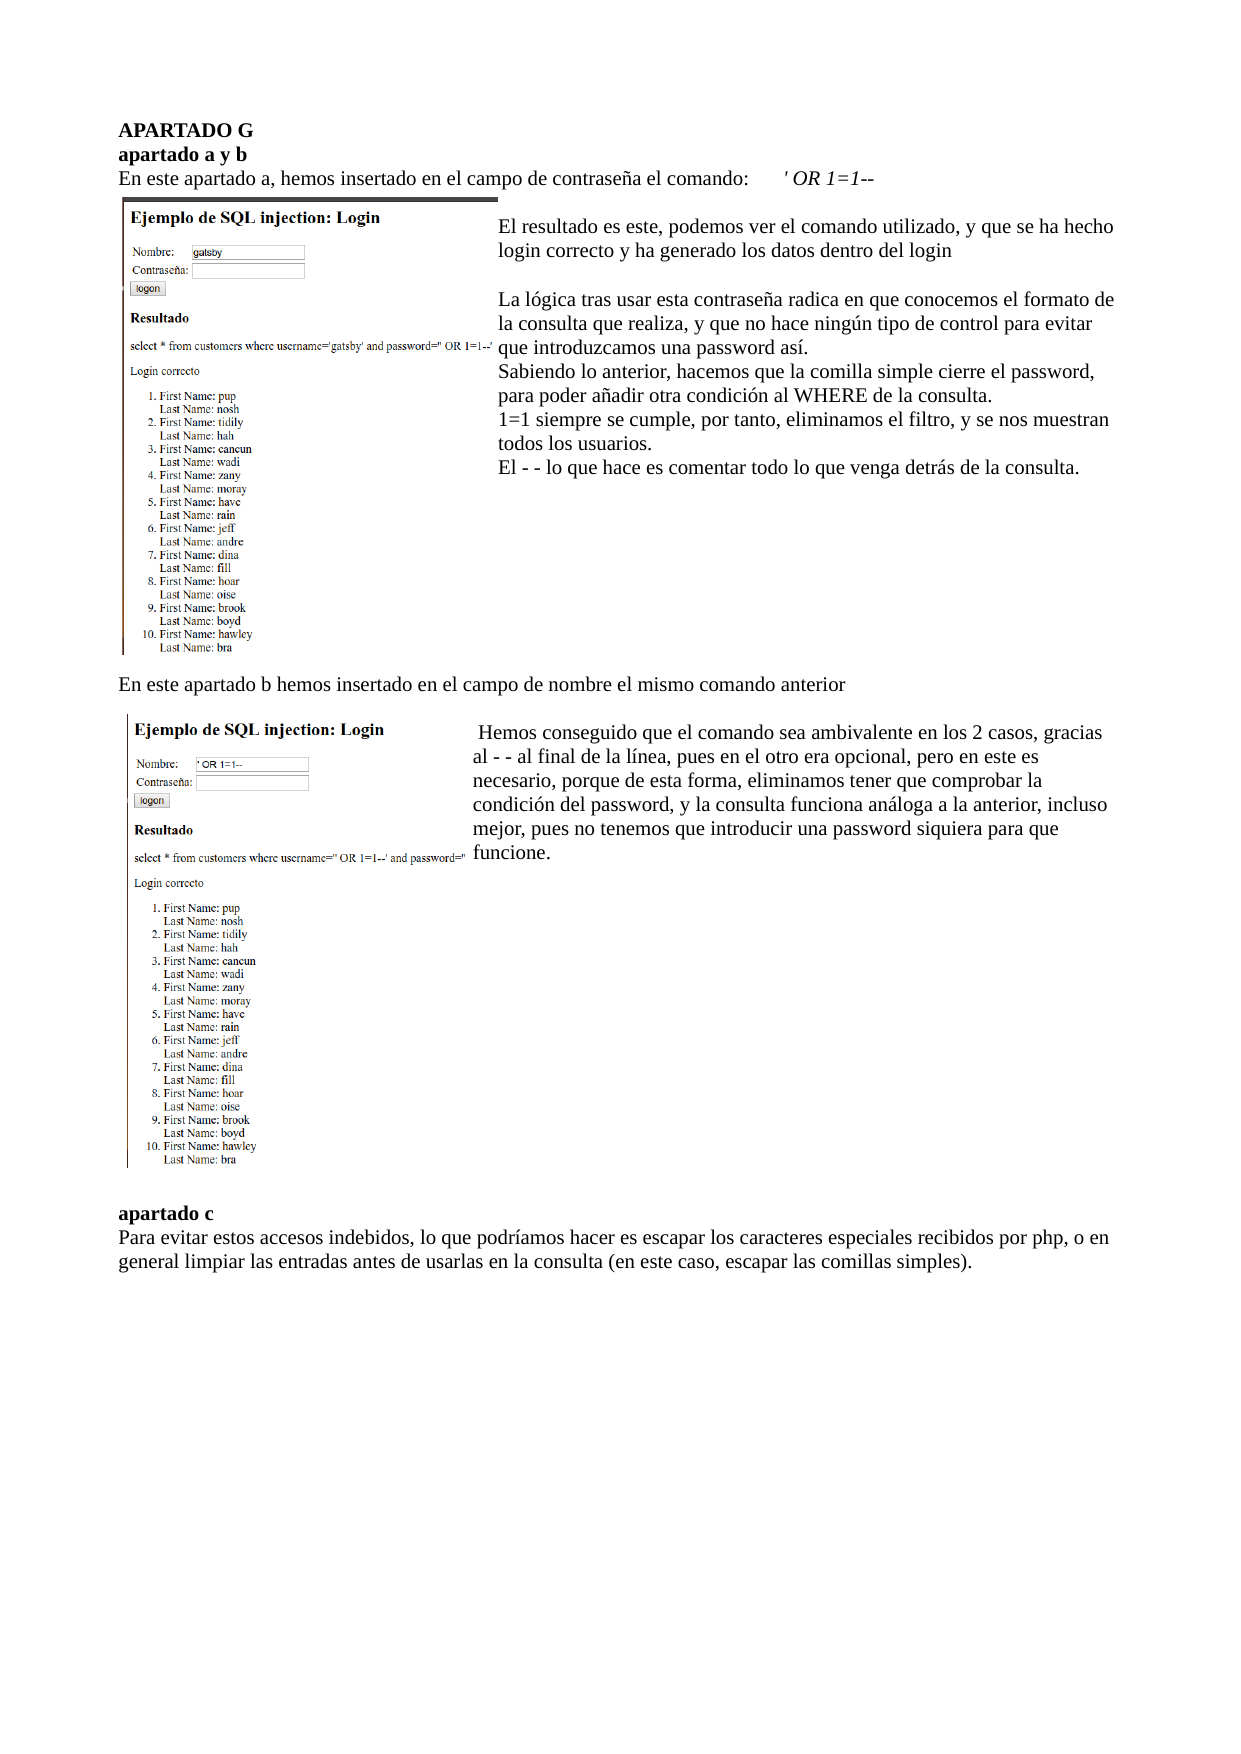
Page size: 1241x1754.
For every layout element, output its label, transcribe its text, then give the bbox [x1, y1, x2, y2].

text Para evitar estos accesos indebidos, lo que podríamos hacer es escapar los caracteres especiales recibidos por php, o en general limpiar las entradas antes de usarlas en la consulta (en este caso, escapar las comillas simples). [118, 1225, 1122, 1273]
text En este apartado a, hemos insertado en el campo de contraseña el comando: ' OR 1=1-- [118, 166, 1122, 190]
picture [122, 197, 191, 655]
text apartado c [118, 1201, 1122, 1225]
text La lógica tras usar esta contraseña radica en que conocemos el formato de la consulta que realiza, y que no hace ningún tipo de control para evitar que introduzcamos una password así. [496, 287, 1122, 359]
text El - - lo que hace es comentar todo lo que venga detrás de la consulta. [496, 455, 1122, 479]
text Sabiendo lo anterior, hacemos que la comilla simple cierre el password, para poder añadir otra condición al WHERE de la consulta. [496, 359, 1122, 407]
picture [127, 714, 185, 1168]
text APARTADO G [118, 118, 1122, 142]
text apartado a y b [118, 142, 1122, 166]
text 1=1 siempre se cumple, por tanto, eliminamos el filtro, y se nos muestran todos los usuarios. [496, 407, 1122, 455]
text El resultado es este, podemos ver el comando utilizado, y que se ha hecho login correcto y ha generado los datos dentro del login [496, 214, 1122, 262]
text En este apartado b hemos insertado en el campo de nombre el mismo comando anterior [118, 672, 1122, 696]
text Hemos conseguido que el comando sea ambivalente en los 2 casos, gracias al - - al final de la línea, pues en el otro era opcional, pero en este es necesario, porque de esta forma, eliminamos tener que comprobar la condición del password, y la consulta funciona análoga a la anterior, incluso mejor, pues no tenemos que introducir una password siquiera para que funcione. [470, 720, 1122, 864]
